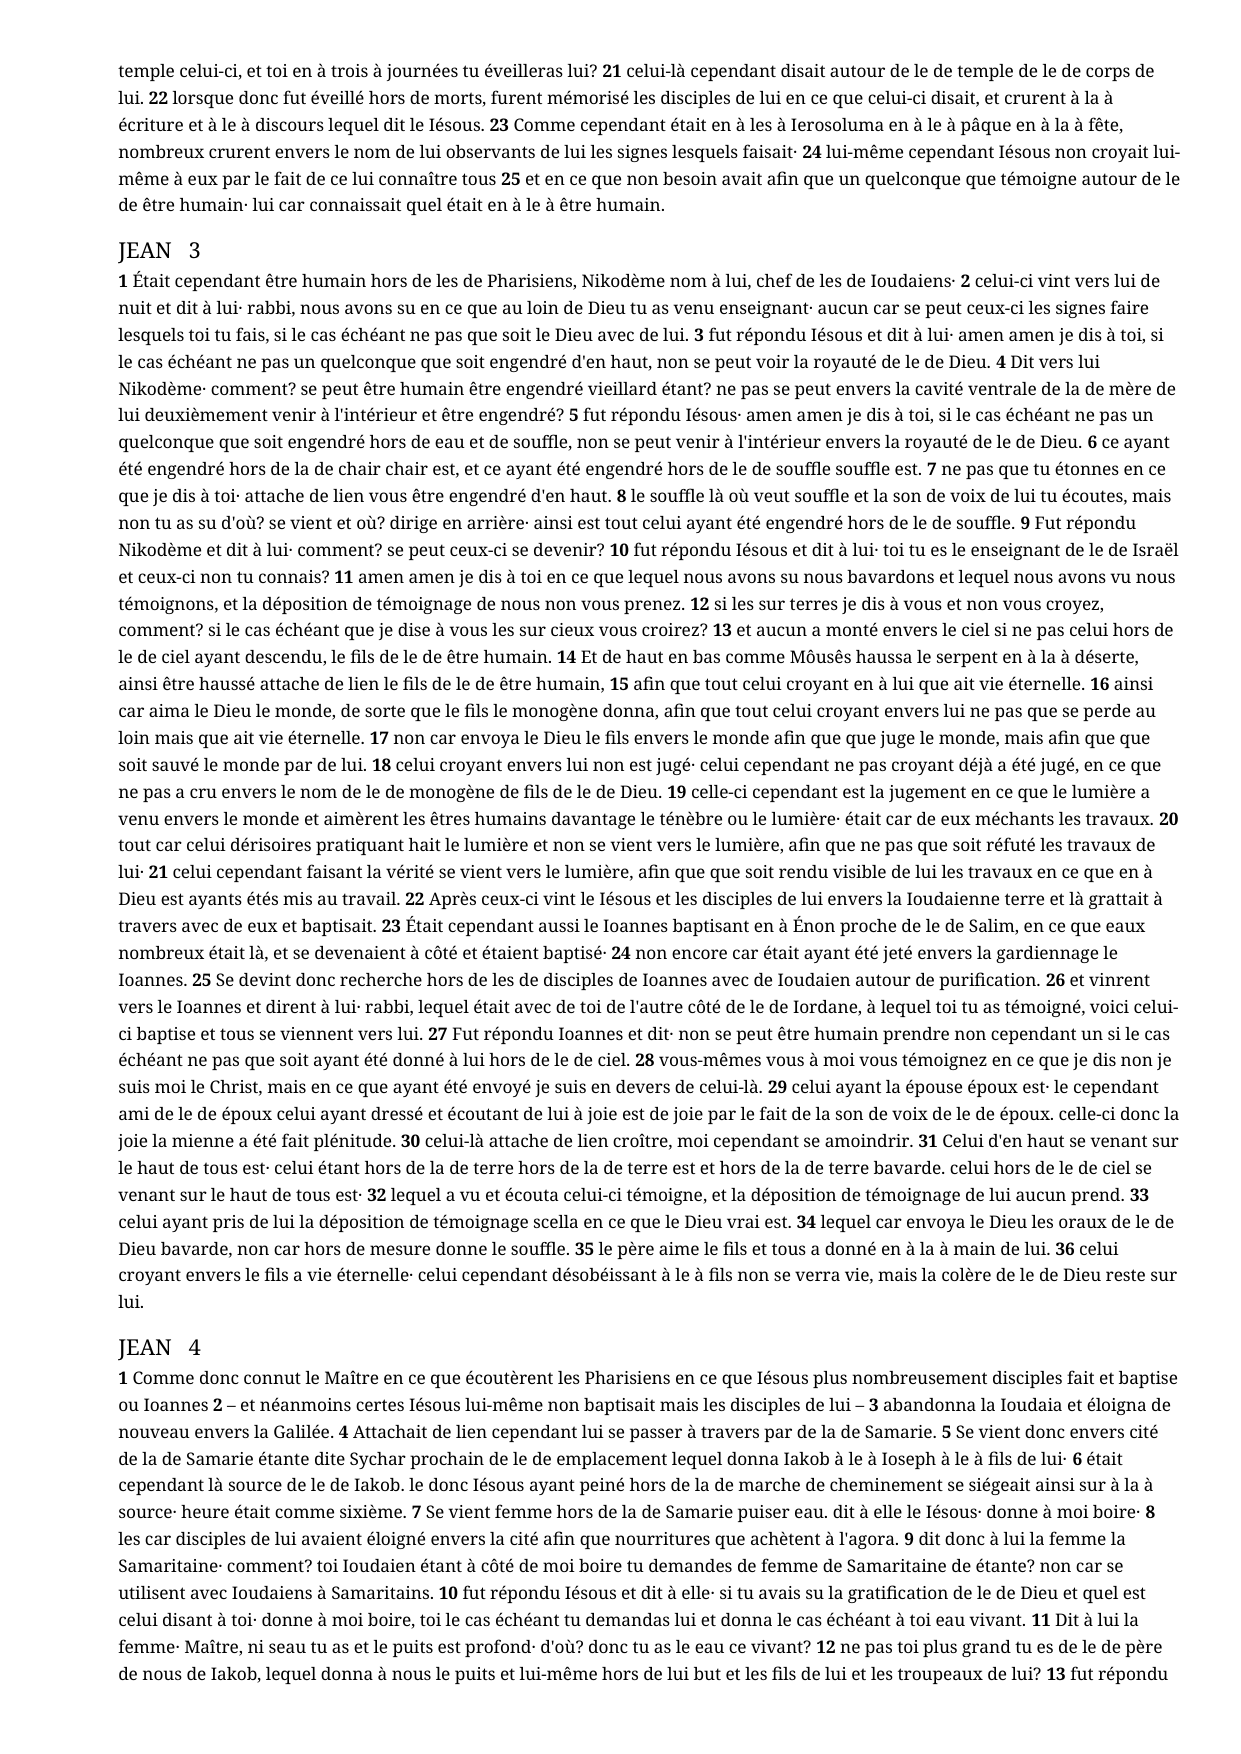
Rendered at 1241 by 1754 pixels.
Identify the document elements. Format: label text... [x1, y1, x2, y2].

text 1 Comme donc connut le Maître en ce que écoutèrent les Pharisiens en ce que Iésous plus nombreusement disciples fait et baptise ou Ioannes 2 – et néanmoins certes Iésous lui-même non baptisait mais les disciples de lui – 3 abandonna la Ioudaia et éloigna de nouveau envers la Galilée. 4 Attachait de lien cependant lui se passer à travers par de la de Samarie. 5 Se vient donc envers cité de la de Samarie étante dite Sychar prochain de le de emplacement lequel donna Iakob à le à Ioseph à le à fils de lui· 6 était cependant là source de le de Iakob. le donc Iésous ayant peiné hors de la de marche de cheminement se siégeait ainsi sur à la à source· heure était comme sixième. 7 Se vient femme hors de la de Samarie puiser eau. dit à elle le Iésous· donne à moi boire· 8 les car disciples de lui avaient éloigné envers la cité afin que nourritures que achètent à l'agora. 9 dit donc à lui la femme la Samaritaine· comment? toi Ioudaien étant à côté de moi boire tu demandes de femme de Samaritaine de étante? non car se utilisent avec Ioudaiens à Samaritains. 10 fut répondu Iésous et dit à elle· si tu avais su la gratification de le de Dieu et quel est celui disant à toi· donne à moi boire, toi le cas échéant tu demandas lui et donna le cas échéant à toi eau vivant. 11 Dit à lui la femme· Maître, ni seau tu as et le puits est profond· d'où? donc tu as le eau ce vivant? 12 ne pas toi plus grand tu es de le de père de nous de Iakob, lequel donna à nous le puits et lui-même hors de lui but et les fils de lui et les troupeaux de lui? 13 fut répondu [118, 1366, 1181, 1685]
text 1 Était cependant être humain hors de les de Pharisiens, Nikodème nom à lui, chef de les de Ioudaiens· 2 celui-ci vint vers lui de nuit et dit à lui· rabbi, nous avons su en ce que au loin de Dieu tu as venu enseignant· aucun car se peut ceux-ci les signes faire lesquels toi tu fais, si le cas échéant ne pas que soit le Dieu avec de lui. 3 fut répondu Iésous et dit à lui· amen amen je dis à toi, si le cas échéant ne pas un quelconque que soit engendré d'en haut, non se peut voir la royauté de le de Dieu. 4 Dit vers lui Nikodème· comment? se peut être humain être engendré vieillard étant? ne pas se peut envers la cavité ventrale de la de mère de lui deuxièmement venir à l'intérieur et être engendré? 5 fut répondu Iésous· amen amen je dis à toi, si le cas échéant ne pas un quelconque que soit engendré hors de eau et de souffle, non se peut venir à l'intérieur envers la royauté de le de Dieu. 6 ce ayant été engendré hors de la de chair chair est, et ce ayant été engendré hors de le de souffle souffle est. 7 ne pas que tu étonnes en ce que je dis à toi· attache de lien vous être engendré d'en haut. 8 le souffle là où veut souffle et la son de voix de lui tu écoutes, mais non tu as su d'où? se vient et où? dirige en arrière· ainsi est tout celui ayant été engendré hors de le de souffle. 9 Fut répondu Nikodème et dit à lui· comment? se peut ceux-ci se devenir? 10 fut répondu Iésous et dit à lui· toi tu es le enseignant de le de Israël et ceux-ci non tu connais? 11 amen amen je dis à toi en ce que lequel nous avons su nous bavardons et lequel nous avons vu nous témoignons, et la déposition de témoignage de nous non vous prenez. 12 si les sur terres je dis à vous et non vous croyez, comment? si le cas échéant que je dise à vous les sur cieux vous croirez? 13 et aucun a monté envers le ciel si ne pas celui hors de le de ciel ayant descendu, le fils de le de être humain. 14 Et de haut en bas comme Môusês haussa le serpent en à la à déserte, ainsi être haussé attache de lien le fils de le de être humain, 15 afin que tout celui croyant en à lui que ait vie éternelle. 16 ainsi car aima le Dieu le monde, de sorte que le fils le monogène donna, afin que tout celui croyant envers lui ne pas que se perde au loin mais que ait vie éternelle. 17 non car envoya le Dieu le fils envers le monde afin que que juge le monde, mais afin que que soit sauvé le monde par de lui. 18 celui croyant envers lui non est jugé· celui cependant ne pas croyant déjà a été jugé, en ce que ne pas a cru envers le nom de le de monogène de fils de le de Dieu. 19 celle-ci cependant est la jugement en ce que le lumière a venu envers le monde et aimèrent les êtres humains davantage le ténèbre ou le lumière· était car de eux méchants les travaux. 20 tout car celui dérisoires pratiquant hait le lumière et non se vient vers le lumière, afin que ne pas que soit réfuté les travaux de lui· 21 celui cependant faisant la vérité se vient vers le lumière, afin que que soit rendu visible de lui les travaux en ce que en à Dieu est ayants étés mis au travail. 22 Après ceux-ci vint le Iésous et les disciples de lui envers la Ioudaienne terre et là grattait à travers avec de eux et baptisait. 23 Était cependant aussi le Ioannes baptisant en à Énon proche de le de Salim, en ce que eaux nombreux était là, et se devenaient à côté et étaient baptisé· 24 non encore car était ayant été jeté envers la gardiennage le Ioannes. 25 Se devint donc recherche hors de les de disciples de Ioannes avec de Ioudaien autour de purification. 26 et vinrent vers le Ioannes et dirent à lui· rabbi, lequel était avec de toi de l'autre côté de le de Iordane, à lequel toi tu as témoigné, voici celui-ci baptise et tous se viennent vers lui. 27 Fut répondu Ioannes et dit· non se peut être humain prendre non cependant un si le cas échéant ne pas que soit ayant été donné à lui hors de le de ciel. 28 vous-mêmes vous à moi vous témoignez en ce que je dis non je suis moi le Christ, mais en ce que ayant été envoyé je suis en devers de celui-là. 29 celui ayant la épouse époux est· le cependant ami de le de époux celui ayant dressé et écoutant de lui à joie est de joie par le fait de la son de voix de le de époux. celle-ci donc la joie la mienne a été fait plénitude. 30 celui-là attache de lien croître, moi cependant se amoindrir. 31 Celui d'en haut se venant sur le haut de tous est· celui étant hors de la de terre hors de la de terre est et hors de la de terre bavarde. celui hors de le de ciel se venant sur le haut de tous est· 32 lequel a vu et écouta celui-ci témoigne, et la déposition de témoignage de lui aucun prend. 33 celui ayant pris de lui la déposition de témoignage scella en ce que le Dieu vrai est. 34 lequel car envoya le Dieu les oraux de le de Dieu bavarde, non car hors de mesure donne le souffle. 35 le père aime le fils et tous a donné en à la à main de lui. 36 celui croyant envers le fils a vie éternelle· celui cependant désobéissant à le à fils non se verra vie, mais la colère de le de Dieu reste sur lui. [118, 269, 1181, 1314]
text temple celui-ci, et toi en à trois à journées tu éveilleras lui? 21 celui-là cependant disait autour de le de temple de le de corps de lui. 22 lorsque donc fut éveillé hors de morts, furent mémorisé les disciples de lui en ce que celui-ci disait, et crurent à la à écriture et à le à discours lequel dit le Iésous. 23 Comme cependant était en à les à Ierosoluma en à le à pâque en à la à fête, nombreux crurent envers le nom de lui observants de lui les signes lesquels faisait· 24 lui-même cependant Iésous non croyait lui-même à eux par le fait de ce lui connaître tous 25 et en ce que non besoin avait afin que un quelconque que témoigne autour de le de être humain· lui car connaissait quel était en à le à être humain. [118, 59, 1181, 217]
text JEAN 3 [118, 235, 1181, 265]
text JEAN 4 [118, 1332, 1181, 1362]
